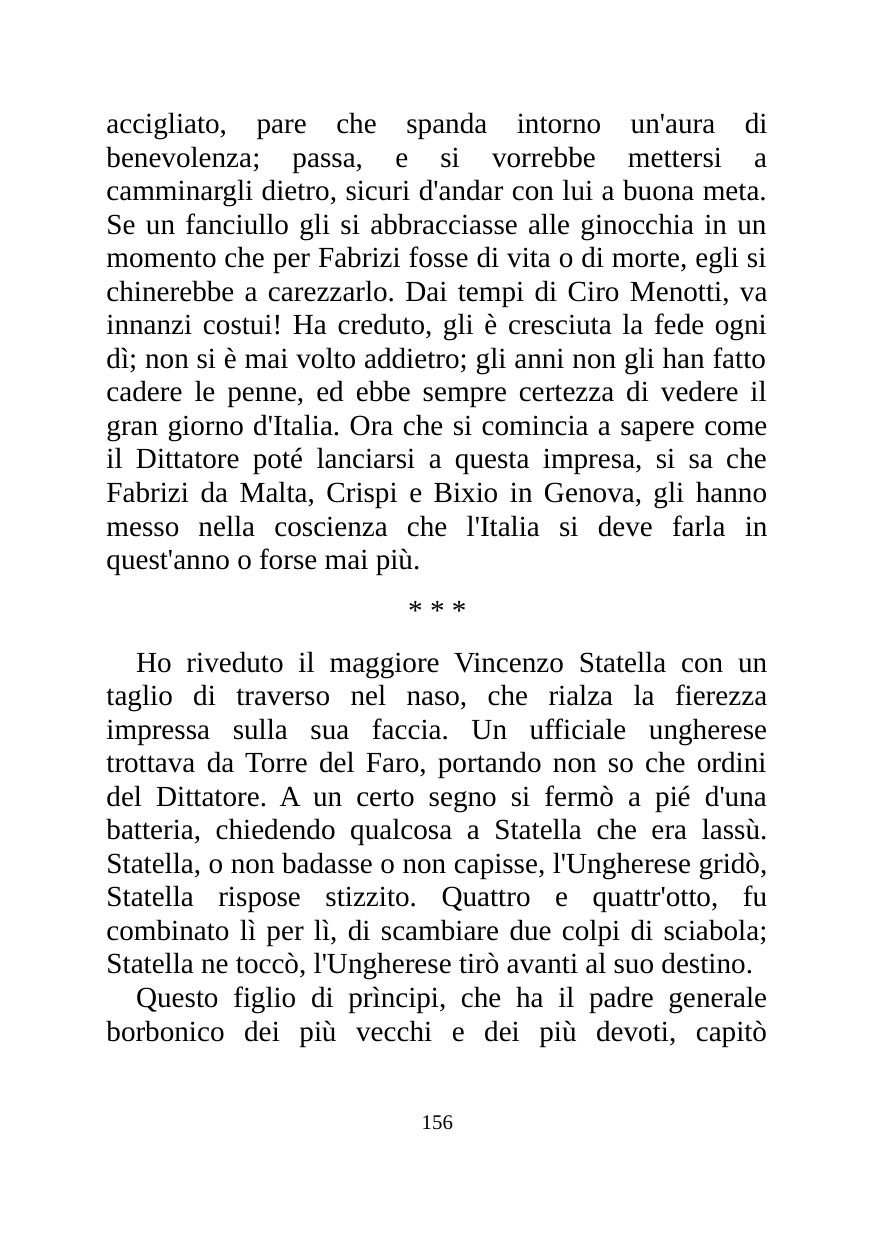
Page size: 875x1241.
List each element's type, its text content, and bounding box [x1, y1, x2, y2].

text * * * [106, 593, 768, 627]
text accigliato, pare che spanda intorno un'aura di benevolenza; passa, e si vorrebbe mettersi a camminargli dietro, sicuri d'andar con lui a buona meta. Se un fanciullo gli si abbracciasse alle ginocchia in un momento che per Fabrizi fosse di vita o di morte, egli si chinerebbe a carezzarlo. Dai tempi di Ciro Menotti, va innanzi costui! Ha creduto, gli è cresciuta la fede ogni dì; non si è mai volto addietro; gli anni non gli han fatto cadere le penne, ed ebbe sempre certezza di vedere il gran giorno d'Italia. Ora che si comincia a sapere come il Dittatore poté lanciarsi a questa impresa, si sa che Fabrizi da Malta, Crispi e Bixio in Genova, gli hanno messo nella coscienza che l'Italia si deve farla in quest'anno o forse mai più. [106, 106, 768, 576]
text Questo figlio di prìncipi, che ha il padre generale borbonico dei più vecchi e dei più devoti, capitò [106, 980, 768, 1047]
text Ho riveduto il maggiore Vincenzo Statella con un taglio di traverso nel naso, che rialza la fierezza impressa sulla sua faccia. Un ufficiale ungherese trottava da Torre del Faro, portando non so che ordini del Dittatore. A un certo segno si fermò a pié d'una batteria, chiedendo qualcosa a Statella che era lassù. Statella, o non badasse o non capisse, l'Ungherese gridò, Statella rispose stizzito. Quattro e quattr'otto, fu combinato lì per lì, di scambiare due colpi di sciabola; Statella ne toccò, l'Ungherese tirò avanti al suo destino. [106, 645, 768, 980]
